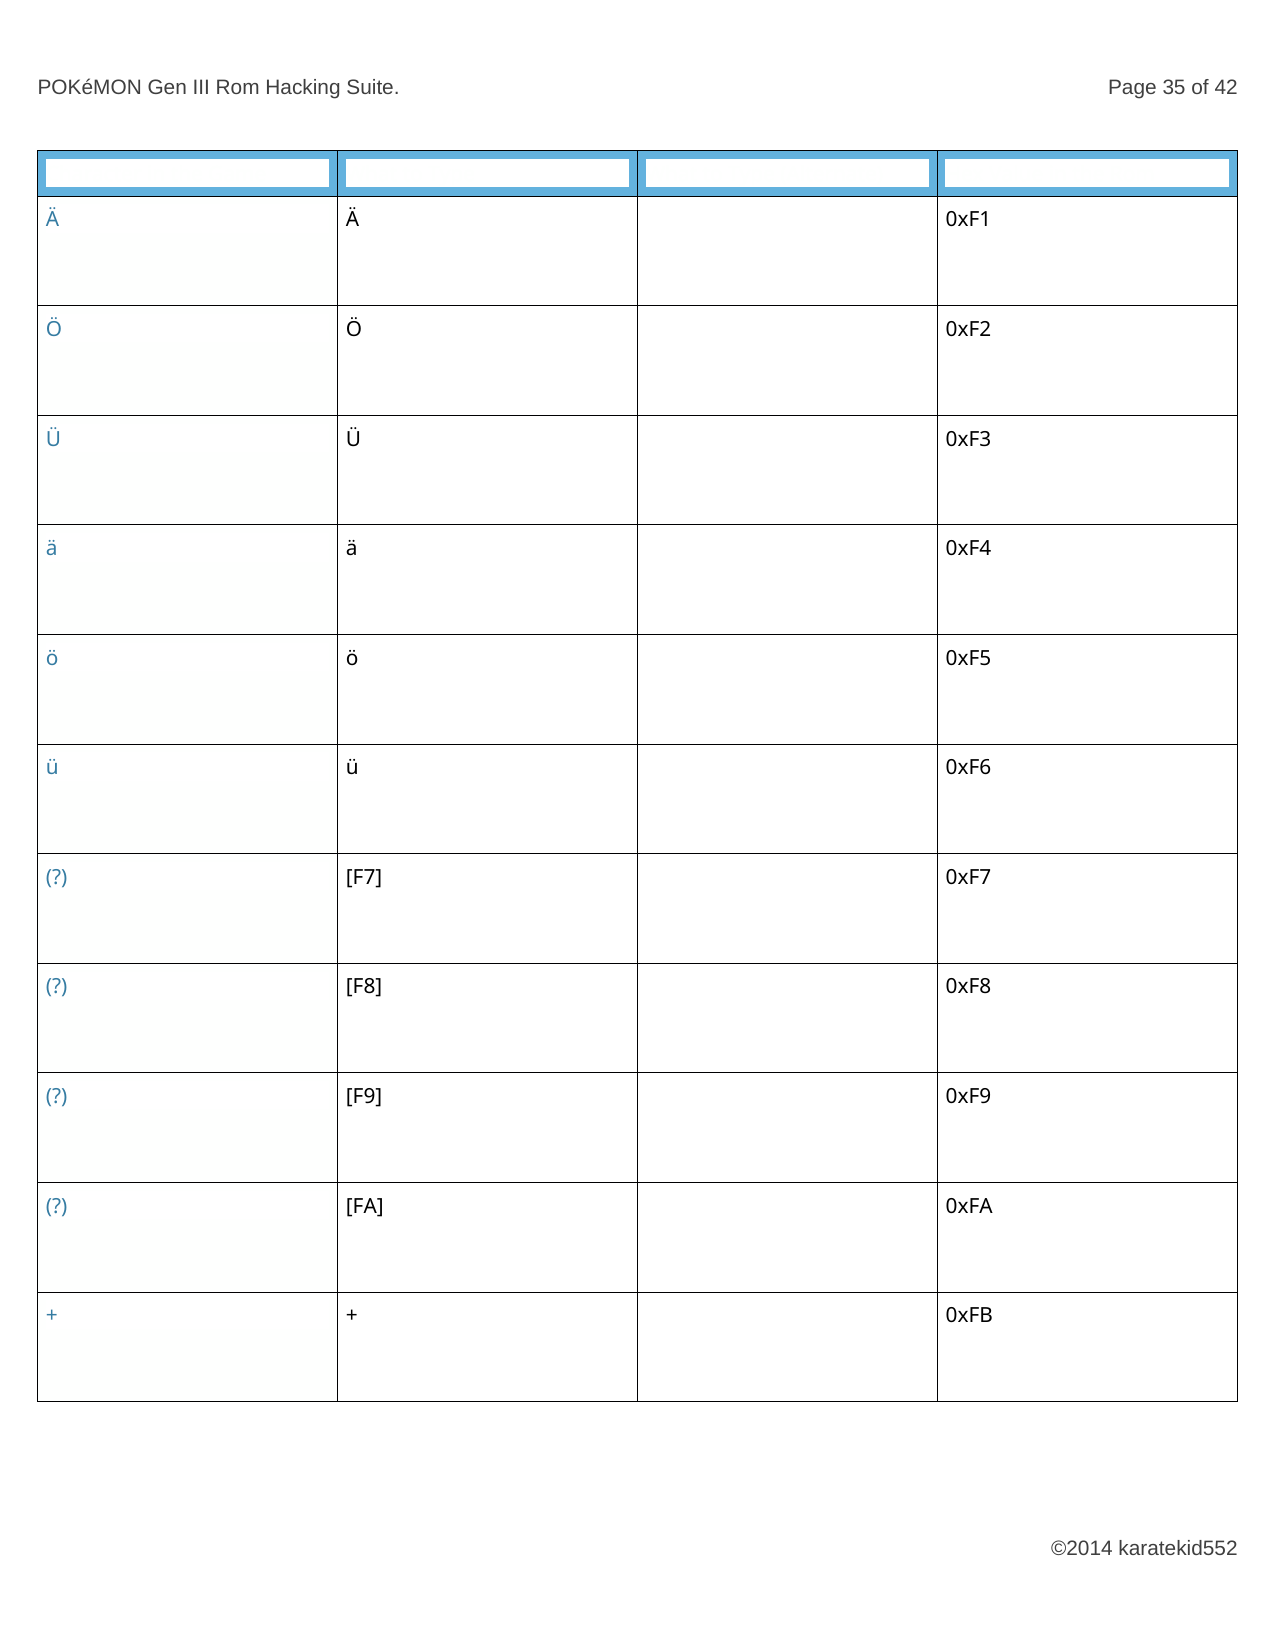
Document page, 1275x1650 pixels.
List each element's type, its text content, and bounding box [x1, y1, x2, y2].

table_cell [638, 854, 937, 963]
table_cell ö [338, 635, 637, 743]
table_cell [638, 964, 937, 1072]
table_cell [638, 1293, 937, 1401]
table_cell + [338, 1293, 637, 1401]
table_cell Ö [38, 306, 337, 415]
table_cell [638, 197, 937, 305]
table_cell ü [338, 745, 637, 853]
table_header What to Type [338, 151, 637, 196]
table_cell 0xFA [938, 1183, 1237, 1291]
table_cell Ö [338, 306, 637, 415]
table_cell Ü [338, 416, 637, 524]
table_cell [638, 1183, 937, 1291]
table_cell [F8] [338, 964, 637, 1072]
table_cell 0xF2 [938, 306, 1237, 415]
table_header Hex Value in the Rom [938, 151, 1237, 196]
table_cell 0xF7 [938, 854, 1237, 963]
table_cell 0xF4 [938, 525, 1237, 634]
table_header What to Type (Alternate) [638, 151, 937, 196]
table_cell ä [38, 525, 337, 634]
table_cell + [38, 1293, 337, 1401]
table_cell (?) [38, 964, 337, 1072]
table_cell (?) [38, 1073, 337, 1182]
table_header Character in the Game [38, 151, 337, 196]
table_cell [638, 745, 937, 853]
table_cell [638, 635, 937, 743]
table_cell 0xF3 [938, 416, 1237, 524]
table_cell 0xF6 [938, 745, 1237, 853]
table_cell [638, 416, 937, 524]
table_cell 0xF8 [938, 964, 1237, 1072]
table_cell Ü [38, 416, 337, 524]
table_cell ü [38, 745, 337, 853]
table_cell [F9] [338, 1073, 637, 1182]
table_cell (?) [38, 1183, 337, 1291]
table_cell Ä [38, 197, 337, 305]
table_cell (?) [38, 854, 337, 963]
table_cell Ä [338, 197, 637, 305]
table_cell ö [38, 635, 337, 743]
table_cell 0xF1 [938, 197, 1237, 305]
table_cell [638, 525, 937, 634]
table_cell 0xF5 [938, 635, 1237, 743]
table_cell [638, 1073, 937, 1182]
table_cell 0xF9 [938, 1073, 1237, 1182]
table_cell [FA] [338, 1183, 637, 1291]
table_cell [638, 306, 937, 415]
table_cell [F7] [338, 854, 637, 963]
table_cell 0xFB [938, 1293, 1237, 1401]
table_cell ä [338, 525, 637, 634]
